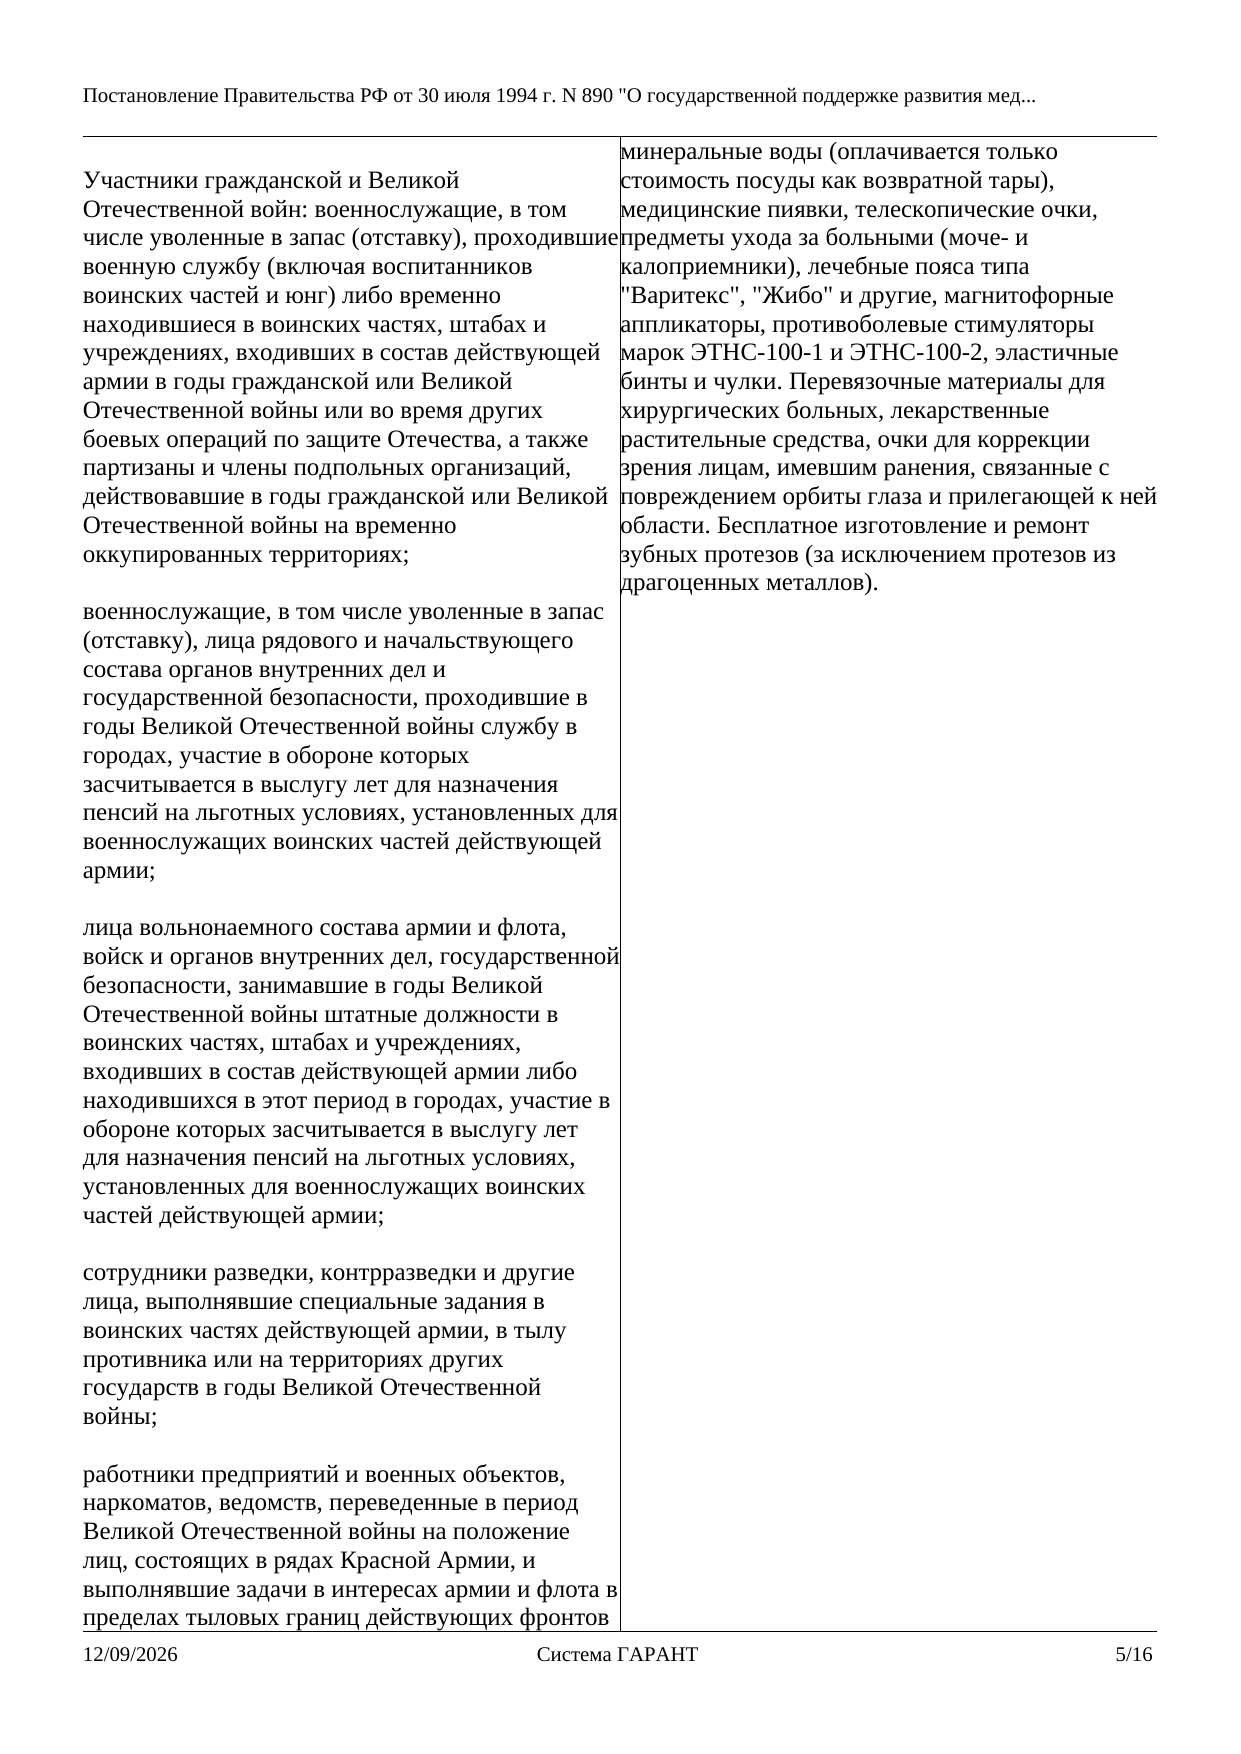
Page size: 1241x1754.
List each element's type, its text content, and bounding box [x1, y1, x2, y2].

table_cell Участники гражданской и Великой Отечественной войн: военнослужащие, в том числе уволенные в запас (отставку), проходившие военную службу (включая воспитанников воинских частей и юнг) либо временно находившиеся в воинских частях, штабах и учреждениях, входивших в состав действующей армии в годы гражданской или Великой Отечественной войны или во время других боевых операций по защите Отечества, а также партизаны и члены подпольных организаций, действовавшие в годы гражданской или Великой Отечественной войны на временно оккупированных территориях; военнослужащие, в том числе уволенные в запас (отставку), лица рядового и начальствующего состава органов внутренних дел и государственной безопасности, проходившие в годы Великой Отечественной войны службу в городах, участие в обороне которых засчитывается в выслугу лет для назначения пенсий на льготных условиях, установленных для военнослужащих воинских частей действующей армии; лица вольнонаемного состава армии и флота, войск и органов внутренних дел, государственной безопасности, занимавшие в годы Великой Отечественной войны штатные должности в воинских частях, штабах и учреждениях, входивших в состав действующей армии либо находившихся в этот период в городах, участие в обороне которых засчитывается в выслугу лет для назначения пенсий на льготных условиях, установленных для военнослужащих воинских частей действующей армии; сотрудники разведки, контрразведки и другие лица, выполнявшие специальные задания в воинских частях действующей армии, в тылу противника или на территориях других государств в годы Великой Отечественной войны; работники предприятий и военных объектов, наркоматов, ведомств, переведенные в период Великой Отечественной войны на положение лиц, состоящих в рядах Красной Армии, и выполнявшие задачи в интересах армии и флота в пределах тыловых границ действующих фронтов [83, 137, 620, 1631]
table_cell минеральные воды (оплачивается только стоимость посуды как возвратной тары), медицинские пиявки, телескопические очки, предметы ухода за больными (моче- и калоприемники), лечебные пояса типа "Варитекс", "Жибо" и другие, магнитофорные аппликаторы, противоболевые стимуляторы марок ЭТНС-100-1 и ЭТНС-100-2, эластичные бинты и чулки. Перевязочные материалы для хирургических больных, лекарственные растительные средства, очки для коррекции зрения лицам, имевшим ранения, связанные с повреждением орбиты глаза и прилегающей к ней области. Бесплатное изготовление и ремонт зубных протезов (за исключением протезов из драгоценных металлов). [621, 137, 1157, 1631]
